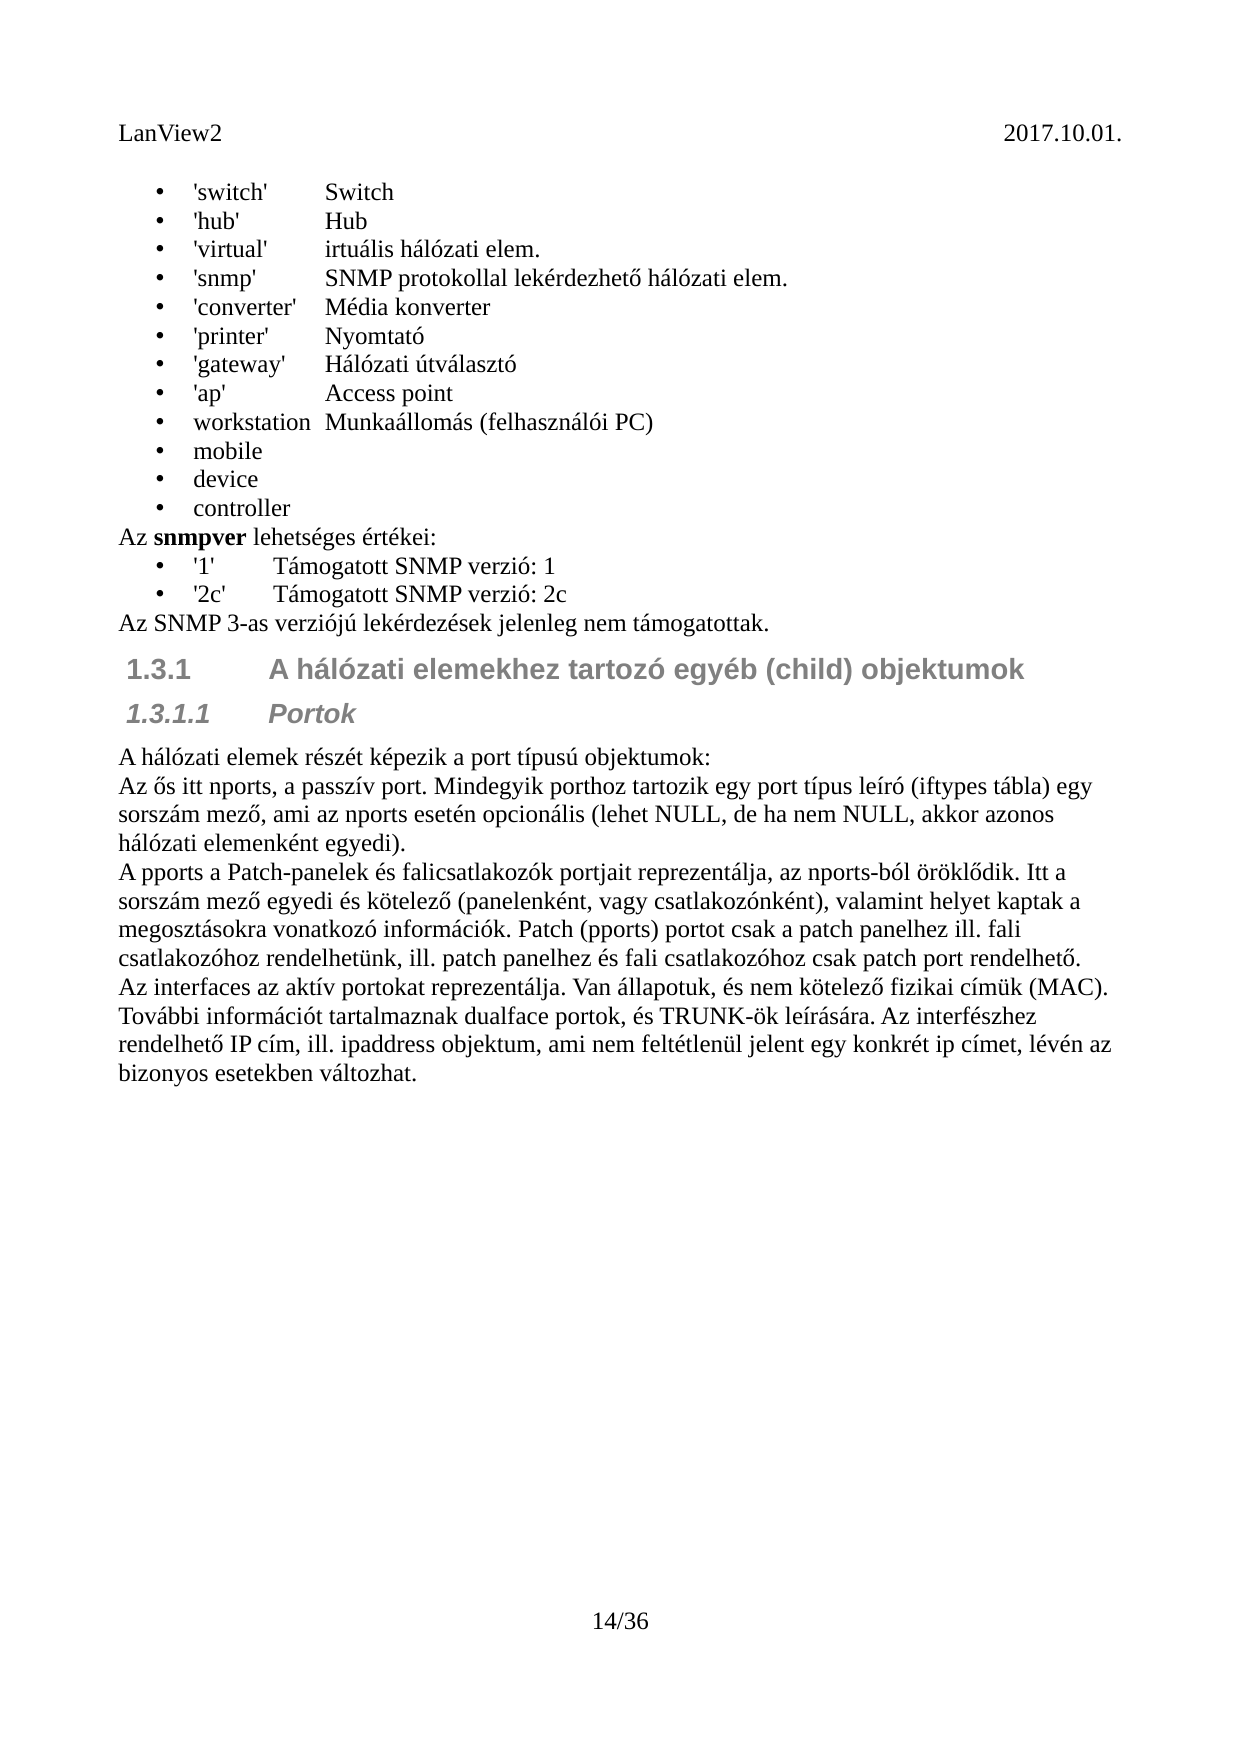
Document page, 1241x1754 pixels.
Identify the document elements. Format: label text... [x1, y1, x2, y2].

list mobile [156, 436, 1122, 464]
text A pports a Patch-panelek és falicsatlakozók portjait reprezentálja, az nports-ból öröklődik. Itt a sorszám mező egyedi és kötelező (panelenként, vagy csatlakozónként), valamint helyet kaptak a megosztásokra vonatkozó információk. Patch (pports) portot csak a patch panelhez ill. fali csatlakozóhoz rendelhetünk, ill. patch panelhez és fali csatlakozóhoz csak patch port rendelhető. [118, 857, 1122, 972]
list workstation Munkaállomás (felhasználói PC) [156, 407, 1122, 436]
subtitle A hálózati elemekhez tartozó egyéb (child) objektumok [118, 652, 1122, 685]
list 'printer' Nyomtató [156, 321, 1122, 349]
list 'switch' Switch [156, 177, 1122, 206]
list 'hub' Hub [156, 206, 1122, 234]
list device [156, 464, 1122, 493]
text Az ős itt nports, a passzív port. Mindegyik porthoz tartozik egy port típus leíró (iftypes tábla) egy sorszám mező, ami az nports esetén opcionális (lehet NULL, de ha nem NULL, akkor azonos hálózati elemenként egyedi). [118, 771, 1122, 857]
list 'ap' Access point [156, 378, 1122, 407]
list 'converter' Média konverter [156, 292, 1122, 321]
text Az snmpver lehetséges értékei: [118, 522, 1122, 551]
subtitle Portok [118, 698, 1122, 729]
text Az interfaces az aktív portokat reprezentálja. Van állapotuk, és nem kötelező fizikai címük (MAC). További információt tartalmaznak dualface portok, és TRUNK-ök leírására. Az interfészhez rendelhető IP cím, ill. ipaddress objektum, ami nem feltétlenül jelent egy konkrét ip címet, lévén az bizonyos esetekben változhat. [118, 972, 1122, 1087]
text Az SNMP 3-as verziójú lekérdezések jelenleg nem támogatottak. [118, 608, 1122, 637]
list '1' Támogatott SNMP verzió: 1 [156, 551, 1122, 579]
list controller [156, 493, 1122, 522]
list 'snmp' SNMP protokollal lekérdezhető hálózati elem. [156, 263, 1122, 292]
list 'virtual' irtuális hálózati elem. [156, 234, 1122, 263]
text A hálózati elemek részét képezik a port típusú objektumok: [118, 742, 1122, 771]
list 'gateway' Hálózati útválasztó [156, 349, 1122, 378]
list '2c' Támogatott SNMP verzió: 2c [156, 579, 1122, 608]
